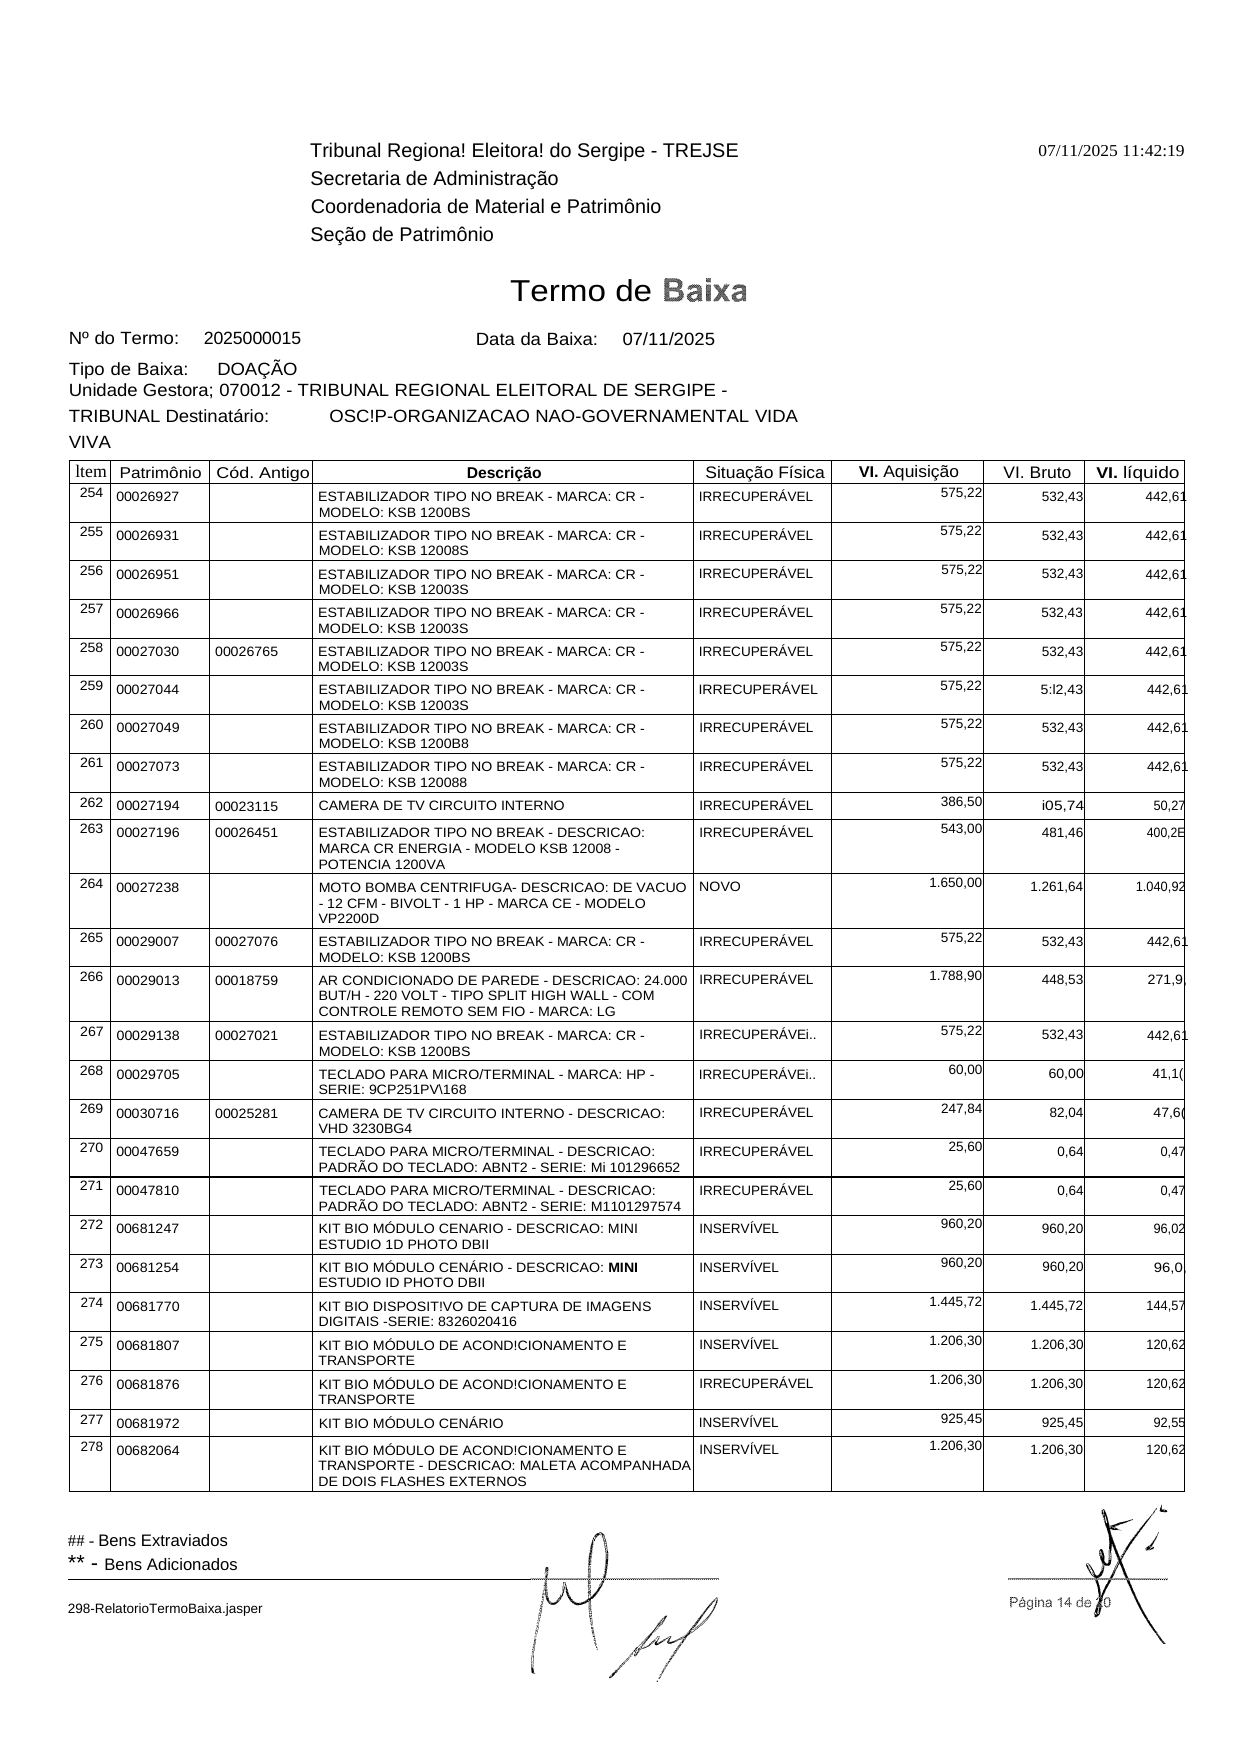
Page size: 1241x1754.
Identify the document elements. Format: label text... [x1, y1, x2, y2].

table_cell [210, 1061, 312, 1099]
table_cell 00029007 [111, 929, 209, 966]
table_cell IRRECUPERÁVEL [694, 715, 831, 753]
table_cell 532,43 [984, 523, 1084, 560]
table_cell 41,1( [1085, 1061, 1184, 1099]
table_cell 925,45 [832, 1410, 983, 1436]
table_cell 442,61 [1085, 523, 1184, 560]
table_cell ESTABILIZADOR TIPO NO BREAK - DESCRICAO: MARCA CR ENERGIA - MODELO KSB 12008 - POTENCIA 1200VA [313, 820, 693, 873]
table_cell 264 [70, 874, 110, 928]
table_cell 120,62 [1085, 1371, 1184, 1408]
table_cell 00029013 [111, 967, 209, 1021]
table_cell 00026951 [111, 561, 209, 599]
table_cell 144,57 [1085, 1293, 1184, 1331]
table_cell 386,50 [832, 793, 983, 819]
table_cell 1.445,72 [832, 1293, 983, 1331]
table_cell 532,43 [984, 484, 1084, 522]
table_cell 00029138 [111, 1022, 209, 1060]
table_cell [210, 561, 312, 599]
table_cell 00026931 [111, 523, 209, 560]
table_cell 960,20 [832, 1216, 983, 1254]
table_cell 47,6( [1085, 1100, 1184, 1138]
table_cell IRRECUPERÁVEL [694, 639, 831, 675]
table_cell 256 [70, 561, 110, 599]
table_cell 1.206,30 [984, 1371, 1084, 1408]
table_cell ESTABILIZADOR TIPO NO BREAK - MARCA: CR - MODELO: KSB 12008S [313, 523, 693, 560]
table_cell IRRECUPERÁVEL [694, 820, 831, 873]
table_cell 263 [70, 820, 110, 873]
table_cell 00027030 [111, 639, 209, 675]
table_cell 1.206,30 [984, 1437, 1084, 1491]
table_cell 532,43 [984, 754, 1084, 792]
table_cell 442,61 [1085, 639, 1184, 675]
table_cell INSERVÍVEL [694, 1410, 831, 1436]
table_cell KIT BIO MÓDULO DE ACOND!CIONAMENTO E TRANSPORTE [313, 1332, 693, 1369]
table_cell 260 [70, 715, 110, 753]
table_cell 00026966 [111, 600, 209, 637]
table_cell [210, 1371, 312, 1408]
subtitle Nº do Termo: 2025000015 Tipo de Baixa: DOAÇÃO [68, 328, 303, 379]
table_cell 261 [70, 754, 110, 792]
table_cell [210, 1216, 312, 1254]
table_cell 50,27 [1085, 793, 1184, 819]
table_cell 1.788,90 [832, 967, 983, 1021]
table_cell [210, 1255, 312, 1292]
table_cell 00681876 [111, 1371, 209, 1408]
text Termo de [171, 273, 991, 308]
table_cell INSERVÍVEL [694, 1332, 831, 1369]
table_cell KIT BIO MÓDULO CENÁRIO - DESCRICAO: MINI ESTUDIO ID PHOTO DBII [313, 1255, 693, 1292]
table_cell 258 [70, 639, 110, 675]
table_cell 442,61 [1085, 484, 1184, 522]
table_cell 271 [70, 1178, 110, 1215]
table_cell ESTABILIZADOR TIPO NO BREAK - MARCA: CR - MODELO: KSB 1200B8 [313, 715, 693, 753]
table_cell [210, 484, 312, 522]
table_cell 265 [70, 929, 110, 966]
table_cell 1.650,00 [832, 874, 983, 928]
table_cell [210, 1178, 312, 1215]
table_cell 00018759 [210, 967, 312, 1021]
table_cell 0,64 [984, 1139, 1084, 1176]
table_cell IRRECUPERÁVEL [694, 523, 831, 560]
table_cell 00047810 [111, 1178, 209, 1215]
table_header Cód. Antigo [210, 461, 312, 483]
table_cell ESTABILIZADOR TIPO NO BREAK - MARCA: CR - MODELO: KSB 12003S [313, 561, 693, 599]
table_cell 00027073 [111, 754, 209, 792]
table_header Descrição [313, 461, 693, 483]
table_cell 120,62 [1085, 1437, 1184, 1491]
table_cell IRRECUPERÁVEL [694, 967, 831, 1021]
table_cell 442,61 [1085, 929, 1184, 966]
table_cell 262 [70, 793, 110, 819]
table_cell [210, 754, 312, 792]
table_cell 277 [70, 1410, 110, 1436]
table_cell 442,61 [1085, 715, 1184, 753]
table_cell IRRECUPERÁVEL [694, 1100, 831, 1138]
table_cell 532,43 [984, 715, 1084, 753]
table_cell 575,22 [832, 1022, 983, 1060]
table_cell 00027021 [210, 1022, 312, 1060]
table_cell 00023115 [210, 793, 312, 819]
table_cell 00681807 [111, 1332, 209, 1369]
table_cell 1.206,30 [832, 1332, 983, 1369]
table_header VI. Aquisição [832, 461, 983, 483]
table_header VI. líquido [1085, 461, 1184, 483]
table_cell TECLADO PARA MICRO/TERMINAL - MARCA: HP - SERIE: 9CP251PV\168 [313, 1061, 693, 1099]
table_cell 442,61 [1085, 600, 1184, 637]
table_cell 272 [70, 1216, 110, 1254]
table_cell KIT BIO DISPOSIT!VO DE CAPTURA DE IMAGENS DIGITAIS -SERIE: 8326020416 [313, 1293, 693, 1331]
table_cell 96,02 [1085, 1216, 1184, 1254]
table_cell 442,61 [1085, 754, 1184, 792]
table_cell 00681247 [111, 1216, 209, 1254]
table_cell INSERVÍVEL [694, 1255, 831, 1292]
table_cell 532,43 [984, 929, 1084, 966]
table_cell [210, 1293, 312, 1331]
table_cell [210, 1410, 312, 1436]
table_cell ESTABILIZADOR TIPO NO BREAK - MARCA: CR - MODELO: KSB 120088 [313, 754, 693, 792]
table_cell 00025281 [210, 1100, 312, 1138]
table_cell INSERVÍVEL [694, 1293, 831, 1331]
table_cell 275 [70, 1332, 110, 1369]
table_cell 532,43 [984, 600, 1084, 637]
table_cell ESTABILIZADOR TIPO NO BREAK - MARCA: CR - MODELO: KSB 1200BS [313, 484, 693, 522]
table_cell 925,45 [984, 1410, 1084, 1436]
table_cell 00026765 [210, 639, 312, 675]
table_cell 267 [70, 1022, 110, 1060]
table_cell 25,60 [832, 1139, 983, 1176]
table_cell KIT BIO MÓDULO DE ACOND!CIONAMENTO E TRANSPORTE - DESCRICAO: MALETA ACOMPANHADA DE DOIS FLASHES EXTERNOS [313, 1437, 693, 1491]
table_cell 00026927 [111, 484, 209, 522]
table_cell 442,61 [1085, 676, 1184, 714]
table_cell 0,64 [984, 1178, 1084, 1215]
table_cell 00027044 [111, 676, 209, 714]
table_cell 25,60 [832, 1178, 983, 1215]
table_cell 00027238 [111, 874, 209, 928]
table_cell 269 [70, 1100, 110, 1138]
table_cell IRRECUPERÁVEL [694, 1139, 831, 1176]
table_cell 278 [70, 1437, 110, 1491]
table_cell TECLADO PARA MICRO/TERMINAL - DESCRICAO: PADRÃO DO TECLADO: ABNT2 - SERIE: M1101297574 [313, 1178, 693, 1215]
table_cell 120,62 [1085, 1332, 1184, 1369]
table_cell 575,22 [832, 639, 983, 675]
table_cell 1.445,72 [984, 1293, 1084, 1331]
table_cell 00681254 [111, 1255, 209, 1292]
table_cell 255 [70, 523, 110, 560]
table_cell IRRECUPERÁVEL [694, 1371, 831, 1408]
table_header VI. Bruto [984, 461, 1084, 483]
table_cell NOVO [694, 874, 831, 928]
table_cell 259 [70, 676, 110, 714]
table_cell 266 [70, 967, 110, 1021]
table_cell 271,9, [1085, 967, 1184, 1021]
table_cell AR CONDICIONADO DE PAREDE - DESCRICAO: 24.000 BUT/H - 220 VOLT - TIPO SPLIT HIGH WALL - COM CONTROLE REMOTO SEM FIO - MARCA: LG [313, 967, 693, 1021]
table_cell [210, 676, 312, 714]
table_cell ESTABILIZADOR TIPO NO BREAK - MARCA: CR - MODELO: KSB 12003S [313, 676, 693, 714]
table_cell IRRECUPERÁVEi.. [694, 1022, 831, 1060]
table_cell 60,00 [832, 1061, 983, 1099]
table_cell 960,20 [832, 1255, 983, 1292]
table_cell 481,46 [984, 820, 1084, 873]
table_cell 00681770 [111, 1293, 209, 1331]
table_cell 532,43 [984, 639, 1084, 675]
table_cell IRRECUPERÁVEL [694, 676, 831, 714]
table_cell 442,61 [1085, 1022, 1184, 1060]
table_cell 1.206,30 [832, 1371, 983, 1408]
table_cell 0,47 [1085, 1139, 1184, 1176]
table_cell IRRECUPERÁVEL [694, 793, 831, 819]
table_cell 575,22 [832, 676, 983, 714]
table_cell 82,04 [984, 1100, 1084, 1138]
table_cell IRRECUPERÁVEL [694, 929, 831, 966]
table_cell CAMERA DE TV CIRCUITO INTERNO - DESCRICAO: VHD 3230BG4 [313, 1100, 693, 1138]
table_cell 543,00 [832, 820, 983, 873]
table_cell KIT BIO MÓDULO CENÁRIO [313, 1410, 693, 1436]
table_cell 273 [70, 1255, 110, 1292]
table_cell MOTO BOMBA CENTRIFUGA- DESCRICAO: DE VACUO - 12 CFM - BIVOLT - 1 HP - MARCA CE - MODELO VP2200D [313, 874, 693, 928]
table_header ltem [70, 461, 110, 483]
table_cell 448,53 [984, 967, 1084, 1021]
table_cell [210, 1139, 312, 1176]
picture [1008, 1504, 1168, 1644]
table_cell 96,0, [1085, 1255, 1184, 1292]
picture [664, 278, 747, 302]
table_cell 00027049 [111, 715, 209, 753]
table_cell 1.261,64 [984, 874, 1084, 928]
table_cell 1.206,30 [832, 1437, 983, 1491]
table_cell 00029705 [111, 1061, 209, 1099]
table_cell KIT BIO MÓDULO CENARIO - DESCRICAO: MINI ESTUDIO 1D PHOTO DBII [313, 1216, 693, 1254]
table_cell 960,20 [984, 1216, 1084, 1254]
text Data da Baixa: 07/11/2025 [476, 328, 1221, 349]
table_cell 400,2E [1085, 820, 1184, 873]
table_cell [210, 1437, 312, 1491]
table_cell 00681972 [111, 1410, 209, 1436]
table_cell 270 [70, 1139, 110, 1176]
table_cell 00027194 [111, 793, 209, 819]
table_cell [210, 600, 312, 637]
table_cell IRRECUPERÁVEL [694, 484, 831, 522]
picture [530, 1532, 719, 1682]
table_cell 257 [70, 600, 110, 637]
table_cell 268 [70, 1061, 110, 1099]
table_cell 00027196 [111, 820, 209, 873]
table_cell 276 [70, 1371, 110, 1408]
table_header Patrimônio [111, 461, 209, 483]
table_cell 575,22 [832, 600, 983, 637]
table_cell 575,22 [832, 484, 983, 522]
table_cell 1.206,30 [984, 1332, 1084, 1369]
table_cell [210, 1332, 312, 1369]
table_cell 575,22 [832, 523, 983, 560]
table_cell 442,61 [1085, 561, 1184, 599]
table_cell i05,74 [984, 793, 1084, 819]
table_cell 00027076 [210, 929, 312, 966]
table_cell 92,55 [1085, 1410, 1184, 1436]
table_cell 575,22 [832, 929, 983, 966]
table_cell 00682064 [111, 1437, 209, 1491]
table_cell 960,20 [984, 1255, 1084, 1292]
table_cell KIT BIO MÓDULO DE ACOND!CIONAMENTO E TRANSPORTE [313, 1371, 693, 1408]
table_cell 00030716 [111, 1100, 209, 1138]
table_cell IRRECUPERÁVEL [694, 600, 831, 637]
table_cell 00026451 [210, 820, 312, 873]
table_cell IRRECUPERÁVEi.. [694, 1061, 831, 1099]
table_cell IRRECUPERÁVEL [694, 754, 831, 792]
table_cell 60,00 [984, 1061, 1084, 1099]
table_cell 532,43 [984, 561, 1084, 599]
table_cell 5:l2,43 [984, 676, 1084, 714]
table_cell INSERVÍVEL [694, 1437, 831, 1491]
table_cell 1.040,92 [1085, 874, 1184, 928]
table_cell ESTABILIZADOR TIPO NO BREAK - MARCA: CR - MODELO: KSB 12003S [313, 639, 693, 675]
table_cell [210, 523, 312, 560]
table_cell CAMERA DE TV CIRCUITO INTERNO [313, 793, 693, 819]
table_cell 575,22 [832, 561, 983, 599]
table_cell ESTABILIZADOR TIPO NO BREAK - MARCA: CR - MODELO: KSB 1200BS [313, 929, 693, 966]
table_cell ESTABILIZADOR TIPO NO BREAK - MARCA: CR - MODELO: KSB 1200BS [313, 1022, 693, 1060]
table_cell 274 [70, 1293, 110, 1331]
table_cell 532,43 [984, 1022, 1084, 1060]
table_cell TECLADO PARA MICRO/TERMINAL - DESCRICAO: PADRÃO DO TECLADO: ABNT2 - SERIE: Mi 101296652 [313, 1139, 693, 1176]
table_cell IRRECUPERÁVEL [694, 1178, 831, 1215]
table_header Situação Física [694, 461, 831, 483]
table_cell IRRECUPERÁVEL [694, 561, 831, 599]
table_cell 0,47 [1085, 1178, 1184, 1215]
table_cell 575,22 [832, 754, 983, 792]
table_cell [210, 874, 312, 928]
table_cell 247,84 [832, 1100, 983, 1138]
table_cell INSERVÍVEL [694, 1216, 831, 1254]
text Unidade Gestora; 070012 - TRIBUNAL REGIONAL ELEITORAL DE SERGIPE -TRIBUNAL Destinatário: OSC!P-ORGANIZACAO NAO-GOVERNAMENTAL VIDA VIVA [68, 379, 816, 452]
table_cell ESTABILIZADOR TIPO NO BREAK - MARCA: CR - MODELO: KSB 12003S [313, 600, 693, 637]
table_cell 254 [70, 484, 110, 522]
table_cell 00047659 [111, 1139, 209, 1176]
table_cell [210, 715, 312, 753]
table_cell 575,22 [832, 715, 983, 753]
